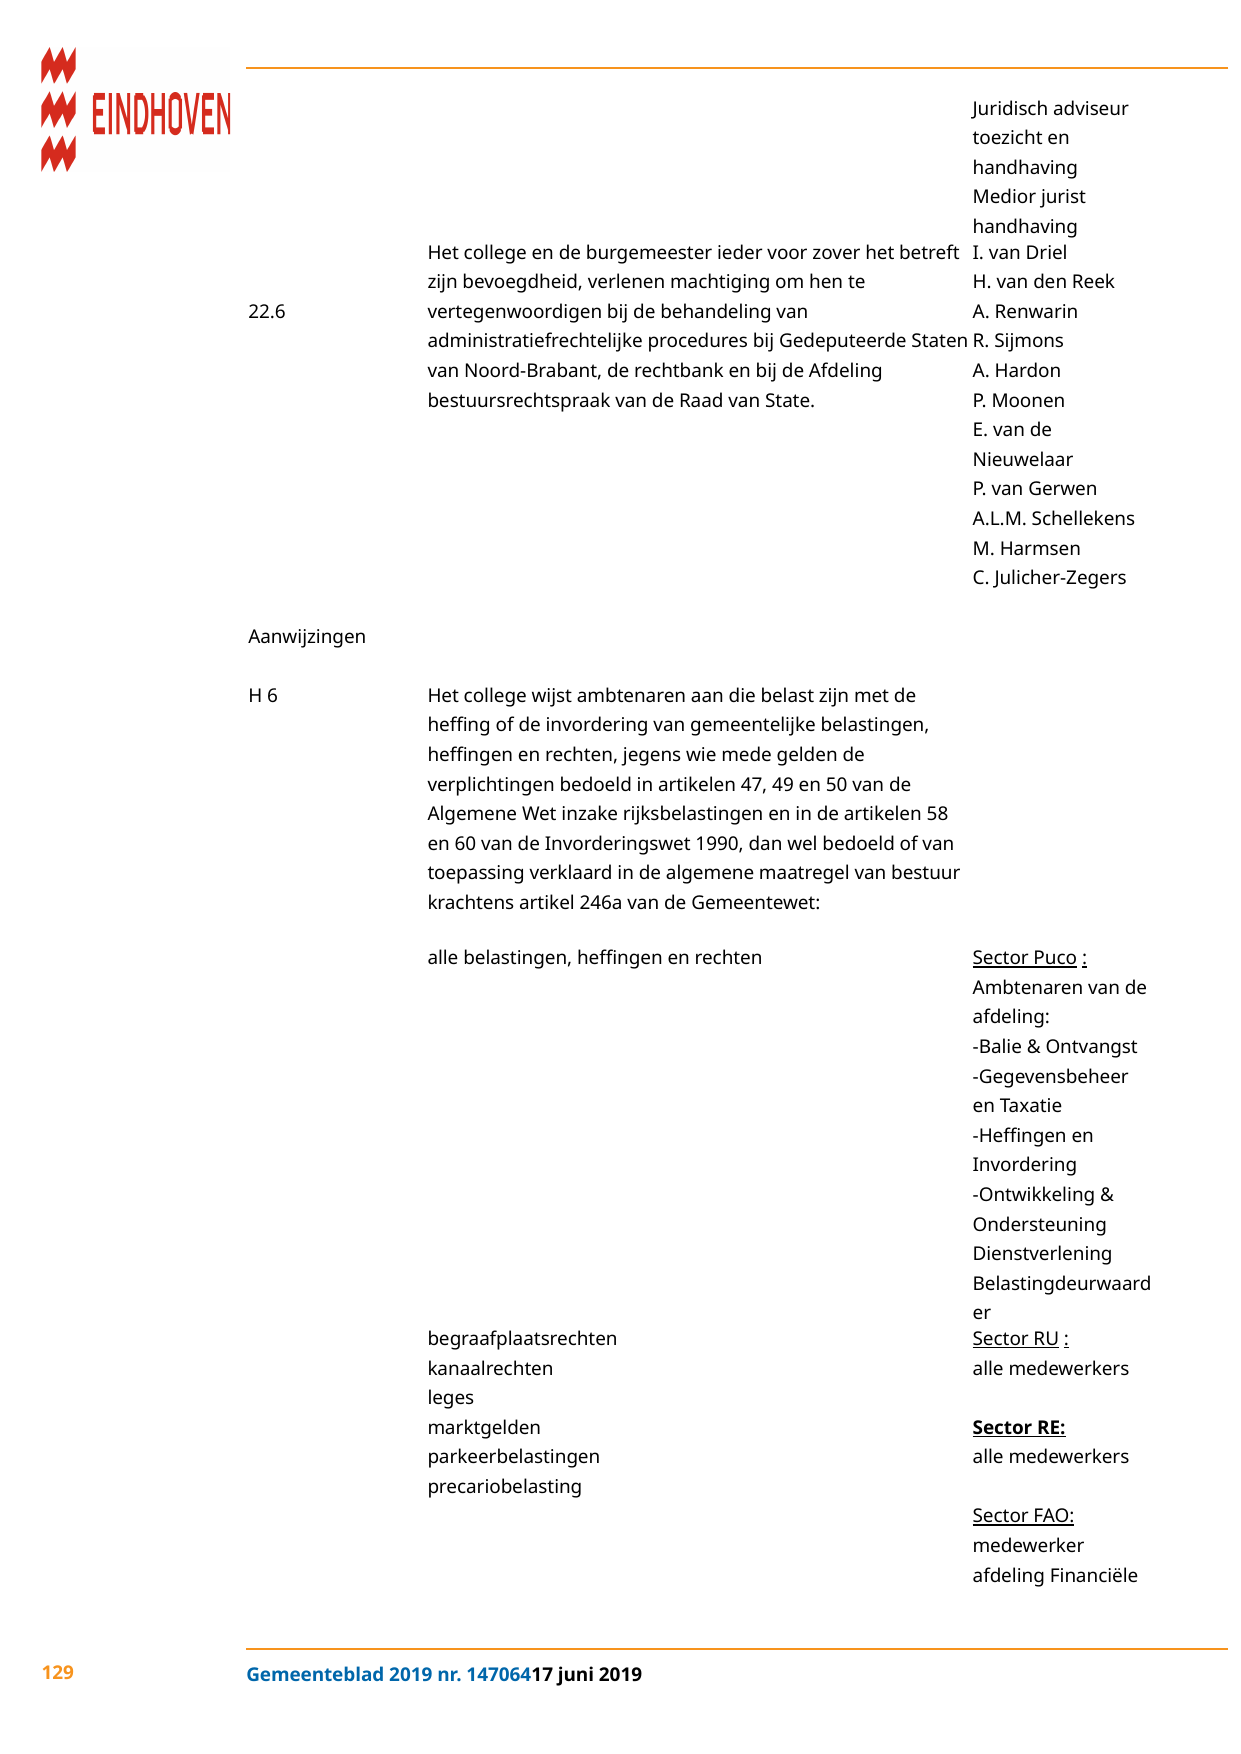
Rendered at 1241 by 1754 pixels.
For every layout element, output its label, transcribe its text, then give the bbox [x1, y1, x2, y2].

table_cell Sector RU : alle medewerkers Sector RE: alle medewerkers Sector FAO: medewerker afdeling Financiële [973, 1325, 1152, 1588]
table_header [973, 682, 1152, 944]
table_cell Het college en de burgemeester ieder voor zover het betreft zijn bevoegdheid, verlenen machtiging om hen te vertegenwoordigen bij de behandeling van administratiefrechtelijke procedures bij Gedeputeerde Staten van Noord-Brabant, de rechtbank en bij de Afdeling bestuursrechtspraak van de Raad van State. [427, 239, 972, 590]
table_header H 6 [248, 682, 427, 944]
picture [41, 47, 231, 172]
table_cell Juridisch adviseur toezicht en handhaving Medior jurist handhaving [973, 95, 1152, 239]
table_header Het college wijst ambtenaren aan die belast zijn met de heffing of de invordering van gemeentelijke belastingen, heffingen en rechten, jegens wie mede gelden de verplichtingen bedoeld in artikelen 47, 49 en 50 van de Algemene Wet inzake rijksbelastingen en in de artikelen 58 en 60 van de Invorderingswet 1990, dan wel bedoeld of van toepassing verklaard in de algemene maatregel van bestuur krachtens artikel 246a van de Gemeentewet: [427, 682, 972, 944]
table_cell [248, 95, 427, 239]
table_cell 22.6 [248, 239, 427, 590]
table_cell [427, 95, 972, 239]
table_cell [248, 1325, 427, 1588]
text Aanwijzingen [248, 623, 1152, 648]
table_cell I. van Driel H. van den Reek A. Renwarin R. Sijmons A. Hardon P. Moonen E. van de Nieuwelaar P. van Gerwen A.L.M. Schellekens M. Harmsen C. Julicher-Zegers [973, 239, 1152, 590]
table_cell Sector Puco : Ambtenaren van de afdeling: -Balie & Ontvangst -Gegevensbeheer en Taxatie -Heffingen en Invordering -Ontwikkeling & Ondersteuning Dienstverlening Belastingdeurwaarder [973, 945, 1152, 1325]
table_cell alle belastingen, heffingen en rechten [427, 945, 972, 1325]
table_cell [248, 945, 427, 1325]
table_cell begraafplaatsrechten kanaalrechten leges marktgelden parkeerbelastingen precariobelasting [427, 1325, 972, 1588]
